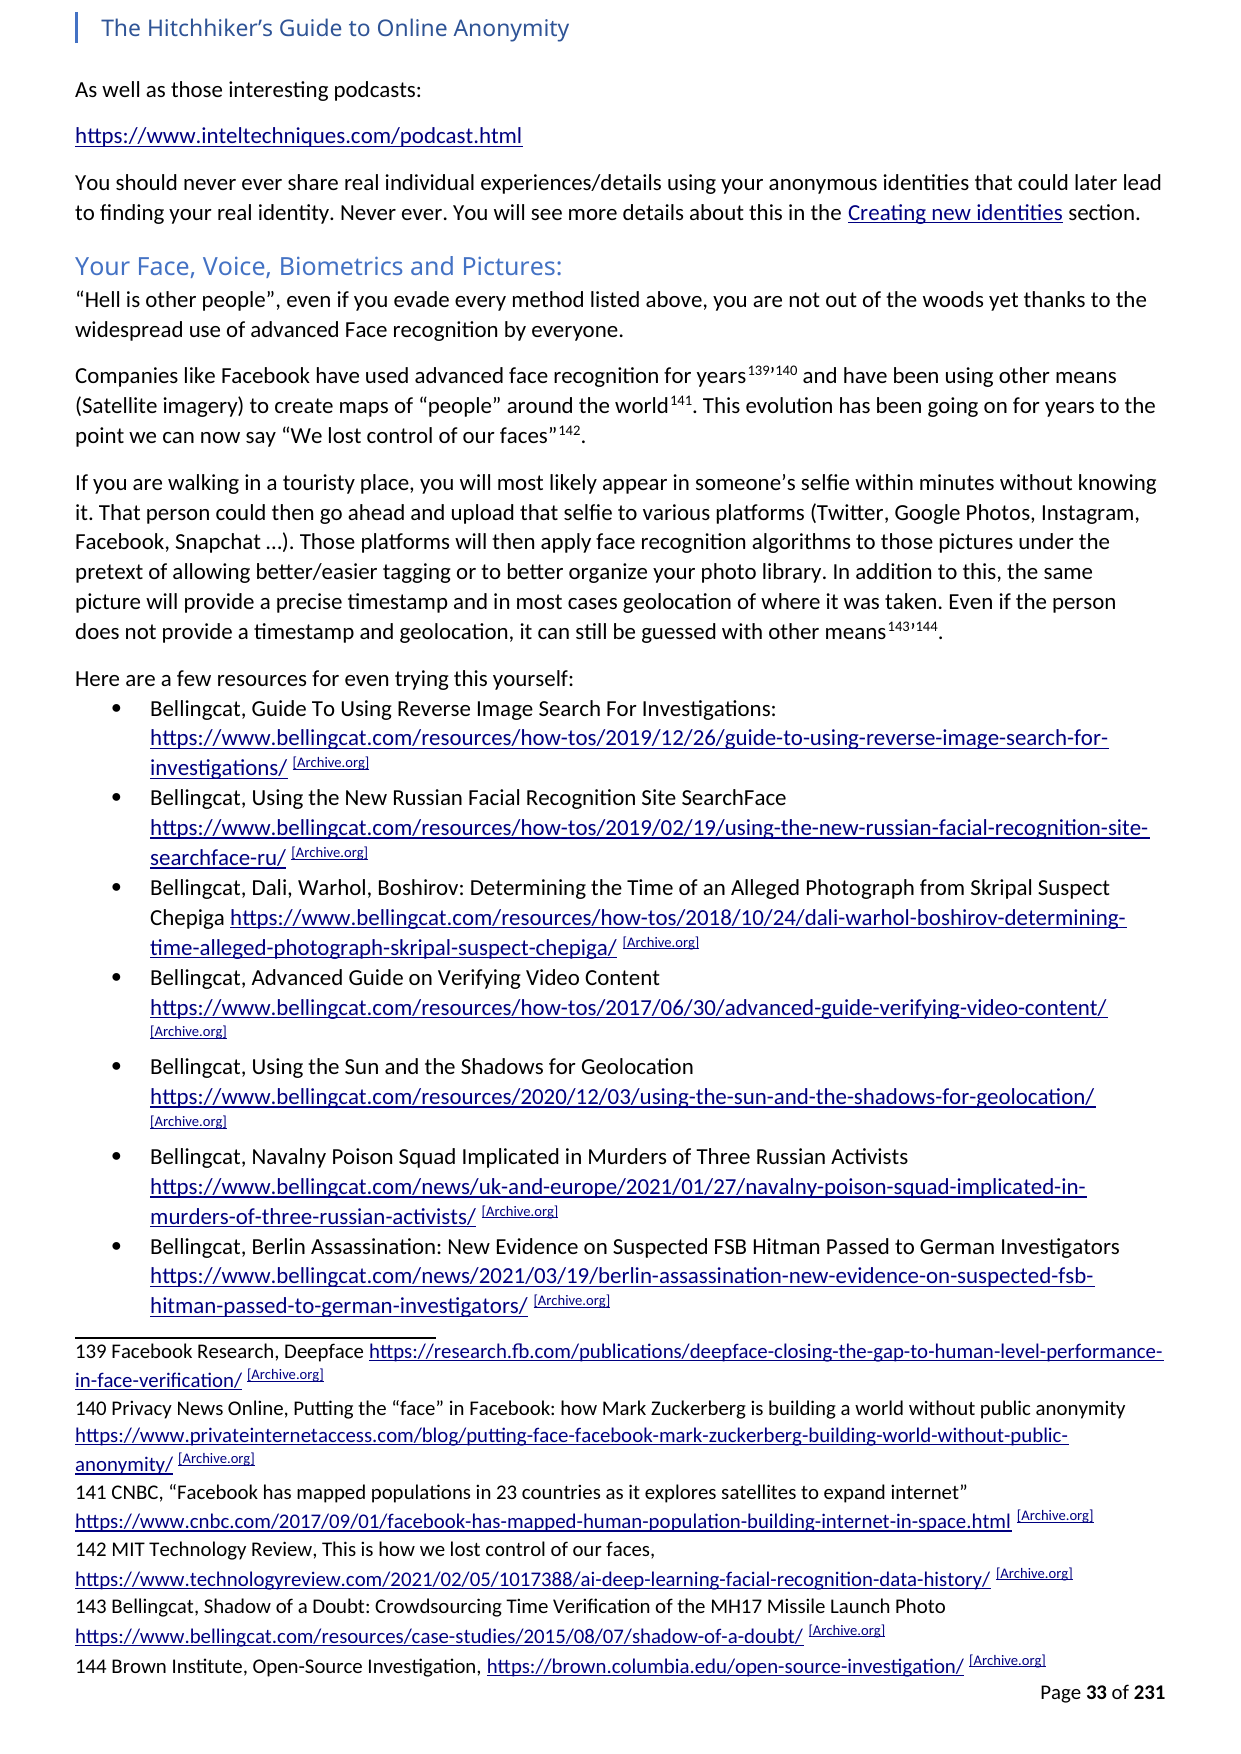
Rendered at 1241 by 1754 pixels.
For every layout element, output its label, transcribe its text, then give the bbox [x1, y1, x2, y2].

list Bellingcat, Advanced Guide on Verifying Video Content https://www.bellingcat.com/resources/how-tos/2017/06/30/advanced-guide-verifying-video-content/ [Archive.org] [112, 963, 1165, 1051]
text Bellingcat, Shadow of a Doubt: Crowdsourcing Time Verification of the MH17 Missile Launch Photo https://www.bellingcat.com/resources/case-studies/2015/08/07/shadow-of-a-doubt/ [Archive.org] [75, 1594, 1165, 1649]
text Facebook Research, Deepface https://research.fb.com/publications/deepface-closing-the-gap-to-human-level-performance-in-face-verification/ [Archive.org] [75, 1338, 1165, 1393]
text Brown Institute, Open-Source Investigation, https://brown.columbia.edu/open-source-investigation/ [Archive.org] [75, 1651, 1165, 1679]
list Bellingcat, Using the New Russian Facial Recognition Site SearchFace https://www.bellingcat.com/resources/how-tos/2019/02/19/using-the-new-russian-facial-recognition-site-searchface-ru/ [Archive.org] [112, 783, 1165, 871]
text CNBC, “Facebook has mapped populations in 23 countries as it explores satellites to expand internet” https://www.cnbc.com/2017/09/01/facebook-has-mapped-human-population-building-internet-in-space.html [Archive.org] [75, 1479, 1165, 1535]
text As well as those interesting podcasts: [75, 75, 1165, 103]
text Here are a few resources for even trying this yourself: [75, 664, 1165, 692]
subtitle Your Face, Voice, Biometrics and Pictures: [75, 248, 1165, 283]
list Bellingcat, Berlin Assassination: New Evidence on Suspected FSB Hitman Passed to German Investigators https://www.bellingcat.com/news/2021/03/19/berlin-assassination-new-evidence-on-suspected-fsb-hitman-passed-to-german-investigators/ [Archive.org] [112, 1232, 1165, 1319]
text Companies like Facebook have used advanced face recognition for years’ and have been using other means (Satellite imagery) to create maps of “people” around the world. This evolution has been going on for years to the point we can now say “We lost control of our faces”. [75, 361, 1165, 449]
list Bellingcat, Dali, Warhol, Boshirov: Determining the Time of an Alleged Photograph from Skripal Suspect Chepiga https://www.bellingcat.com/resources/how-tos/2018/10/24/dali-warhol-boshirov-determining-time-alleged-photograph-skripal-suspect-chepiga/ [Archive.org] [112, 873, 1165, 961]
list Bellingcat, Navalny Poison Squad Implicated in Murders of Three Russian Activists https://www.bellingcat.com/news/uk-and-europe/2021/01/27/navalny-poison-squad-implicated-in-murders-of-three-russian-activists/ [Archive.org] [112, 1142, 1165, 1230]
text MIT Technology Review, This is how we lost control of our faces, https://www.technologyreview.com/2021/02/05/1017388/ai-deep-learning-facial-recognition-data-history/ [Archive.org] [75, 1537, 1165, 1592]
text If you are walking in a touristy place, you will most likely appear in someone’s selfie within minutes without knowing it. That person could then go ahead and upload that selfie to various platforms (Twitter, Google Photos, Instagram, Facebook, Snapchat …). Those platforms will then apply face recognition algorithms to those pictures under the pretext of allowing better/easier tagging or to better organize your photo library. In addition to this, the same picture will provide a precise timestamp and in most cases geolocation of where it was taken. Even if the person does not provide a timestamp and geolocation, it can still be guessed with other means’. [75, 468, 1165, 645]
list Bellingcat, Guide To Using Reverse Image Search For Investigations: https://www.bellingcat.com/resources/how-tos/2019/12/26/guide-to-using-reverse-image-search-for-investigations/ [Archive.org] [112, 694, 1165, 781]
text You should never ever share real individual experiences/details using your anonymous identities that could later lead to finding your real identity. Never ever. You will see more details about this in the Creating new identities section. [75, 168, 1165, 226]
list Bellingcat, Using the Sun and the Shadows for Geolocation https://www.bellingcat.com/resources/2020/12/03/using-the-sun-and-the-shadows-for-geolocation/ [Archive.org] [112, 1052, 1165, 1140]
text Privacy News Online, Putting the “face” in Facebook: how Mark Zuckerberg is building a world without public anonymity https://www.privateinternetaccess.com/blog/putting-face-facebook-mark-zuckerberg-building-world-without-public-anonymity/ [Archive.org] [75, 1395, 1165, 1477]
text https://www.inteltechniques.com/podcast.html [75, 121, 1165, 149]
text “Hell is other people”, even if you evade every method listed above, you are not out of the woods yet thanks to the widespread use of advanced Face recognition by everyone. [75, 285, 1165, 343]
